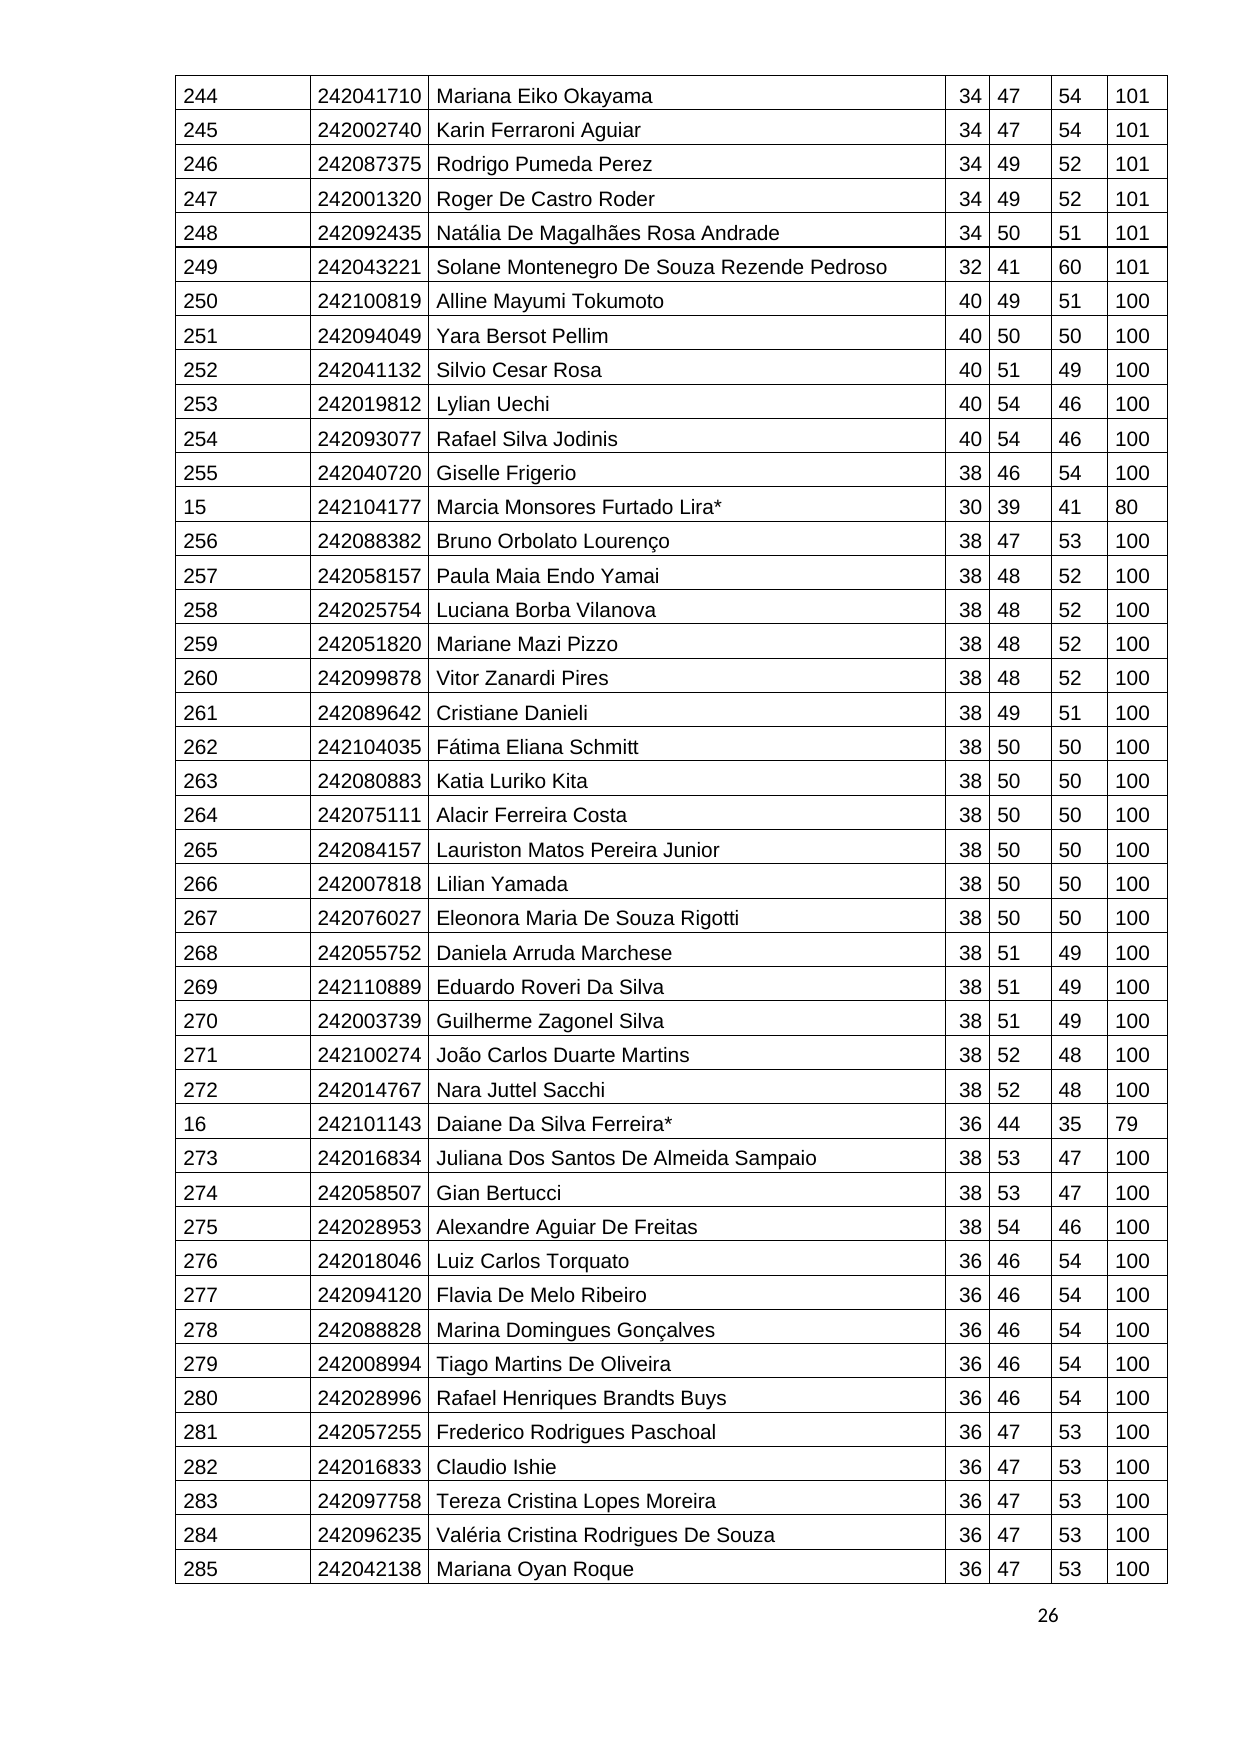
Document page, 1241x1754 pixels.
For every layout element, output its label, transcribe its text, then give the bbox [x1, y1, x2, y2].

table_cell 38 [946, 1036, 989, 1069]
table_cell Tereza Cristina Lopes Moreira [429, 1481, 945, 1514]
table_cell 41 [1052, 487, 1107, 521]
table_cell 100 [1108, 1447, 1167, 1480]
table_cell Mariana Eiko Okayama [429, 76, 945, 109]
table_cell 266 [176, 864, 310, 897]
table_cell 47 [990, 522, 1051, 555]
table_cell Marcia Monsores Furtado Lira* [429, 487, 945, 521]
table_cell 242028996 [311, 1378, 428, 1412]
table_cell 34 [946, 145, 989, 178]
table_cell Paula Maia Endo Yamai [429, 556, 945, 589]
table_cell 275 [176, 1207, 310, 1240]
table_cell 38 [946, 1207, 989, 1240]
table_cell 100 [1108, 830, 1167, 863]
table_cell 53 [1052, 1447, 1107, 1480]
table_cell 46 [990, 1310, 1051, 1343]
table_cell 15 [176, 487, 310, 521]
table_cell 36 [946, 1310, 989, 1343]
table_cell 270 [176, 1001, 310, 1034]
table_cell 50 [1052, 796, 1107, 829]
table_cell 53 [1052, 522, 1107, 555]
table_cell 38 [946, 899, 989, 932]
table_cell 53 [1052, 1413, 1107, 1446]
table_cell 242028953 [311, 1207, 428, 1240]
table_cell 100 [1108, 727, 1167, 760]
table_cell João Carlos Duarte Martins [429, 1036, 945, 1069]
table_cell 249 [176, 248, 310, 281]
table_cell 242094120 [311, 1276, 428, 1309]
table_cell 53 [1052, 1515, 1107, 1549]
table_cell 54 [1052, 76, 1107, 109]
table_cell 38 [946, 1070, 989, 1103]
table_cell 262 [176, 727, 310, 760]
table_cell Bruno Orbolato Lourenço [429, 522, 945, 555]
table_cell 242025754 [311, 590, 428, 623]
table_cell 49 [1052, 933, 1107, 966]
table_cell 30 [946, 487, 989, 521]
table_cell 257 [176, 556, 310, 589]
table_cell 36 [946, 1550, 989, 1583]
table_cell 40 [946, 385, 989, 418]
table_cell 242001320 [311, 179, 428, 212]
table_cell 52 [1052, 590, 1107, 623]
table_cell 54 [1052, 1276, 1107, 1309]
table_cell 38 [946, 1139, 989, 1172]
table_cell 54 [990, 1207, 1051, 1240]
table_cell 49 [990, 145, 1051, 178]
table_cell 52 [1052, 145, 1107, 178]
table_cell Mariana Oyan Roque [429, 1550, 945, 1583]
table_cell Lauriston Matos Pereira Junior [429, 830, 945, 863]
table_cell 100 [1108, 385, 1167, 418]
table_cell 242110889 [311, 967, 428, 1000]
table_cell 38 [946, 624, 989, 658]
table_cell 79 [1108, 1104, 1167, 1137]
table_cell 38 [946, 1173, 989, 1206]
table_cell 100 [1108, 796, 1167, 829]
table_cell Juliana Dos Santos De Almeida Sampaio [429, 1139, 945, 1172]
table_cell 242019812 [311, 385, 428, 418]
table_cell 100 [1108, 1173, 1167, 1206]
table_cell 242084157 [311, 830, 428, 863]
table_cell Rafael Henriques Brandts Buys [429, 1378, 945, 1412]
table_cell 46 [1052, 385, 1107, 418]
table_cell 242075111 [311, 796, 428, 829]
table_cell 52 [990, 1070, 1051, 1103]
table_cell 48 [1052, 1070, 1107, 1103]
table_cell 242014767 [311, 1070, 428, 1103]
table_cell 32 [946, 248, 989, 281]
table_cell 101 [1108, 145, 1167, 178]
table_cell 48 [990, 659, 1051, 692]
table_cell 16 [176, 1104, 310, 1137]
table_cell 280 [176, 1378, 310, 1412]
table_cell 242100819 [311, 282, 428, 315]
table_cell 36 [946, 1447, 989, 1480]
table_cell Vitor Zanardi Pires [429, 659, 945, 692]
table_cell 50 [990, 727, 1051, 760]
table_cell 248 [176, 213, 310, 246]
table_cell 242041132 [311, 350, 428, 383]
table_cell 80 [1108, 487, 1167, 521]
table_cell 52 [990, 1036, 1051, 1069]
table_cell 50 [1052, 899, 1107, 932]
table_cell 51 [990, 933, 1051, 966]
table_cell 285 [176, 1550, 310, 1583]
table_cell 242100274 [311, 1036, 428, 1069]
table_cell 36 [946, 1378, 989, 1412]
table_cell 100 [1108, 590, 1167, 623]
table_cell 242003739 [311, 1001, 428, 1034]
table_cell 36 [946, 1481, 989, 1514]
table_cell 100 [1108, 1310, 1167, 1343]
table_cell 38 [946, 659, 989, 692]
table_cell Fátima Eliana Schmitt [429, 727, 945, 760]
table_cell 242097758 [311, 1481, 428, 1514]
table_cell 278 [176, 1310, 310, 1343]
table_cell Rodrigo Pumeda Perez [429, 145, 945, 178]
table_cell 38 [946, 693, 989, 726]
table_cell 54 [1052, 1241, 1107, 1274]
table_cell 100 [1108, 522, 1167, 555]
table_cell 46 [1052, 1207, 1107, 1240]
table_cell Solane Montenegro De Souza Rezende Pedroso [429, 248, 945, 281]
table_cell 50 [990, 830, 1051, 863]
table_cell 100 [1108, 350, 1167, 383]
table_cell 36 [946, 1104, 989, 1137]
table_cell 255 [176, 453, 310, 486]
table_cell 242016833 [311, 1447, 428, 1480]
table_cell 38 [946, 453, 989, 486]
table_cell 264 [176, 796, 310, 829]
table_cell 36 [946, 1241, 989, 1274]
table_cell 34 [946, 76, 989, 109]
table_cell 242042138 [311, 1550, 428, 1583]
table_cell 242092435 [311, 213, 428, 246]
table_cell 242104035 [311, 727, 428, 760]
table_cell 100 [1108, 419, 1167, 452]
table_cell 48 [990, 624, 1051, 658]
table_cell 100 [1108, 1481, 1167, 1514]
table_cell Cristiane Danieli [429, 693, 945, 726]
table_cell 50 [1052, 864, 1107, 897]
table_cell 38 [946, 864, 989, 897]
table_cell 54 [990, 385, 1051, 418]
table_cell 49 [990, 179, 1051, 212]
table_cell 53 [990, 1173, 1051, 1206]
table_cell Luiz Carlos Torquato [429, 1241, 945, 1274]
table_cell 34 [946, 110, 989, 143]
table_cell Roger De Castro Roder [429, 179, 945, 212]
table_cell 244 [176, 76, 310, 109]
table_cell 277 [176, 1276, 310, 1309]
table_cell 100 [1108, 1550, 1167, 1583]
table_cell 242040720 [311, 453, 428, 486]
table_cell 242101143 [311, 1104, 428, 1137]
table_cell 49 [1052, 350, 1107, 383]
table_cell 242087375 [311, 145, 428, 178]
table_cell 268 [176, 933, 310, 966]
table_cell Daiane Da Silva Ferreira* [429, 1104, 945, 1137]
table_cell Tiago Martins De Oliveira [429, 1344, 945, 1377]
table_cell Guilherme Zagonel Silva [429, 1001, 945, 1034]
table_cell 35 [1052, 1104, 1107, 1137]
table_cell 242094049 [311, 316, 428, 349]
table_cell 46 [990, 1241, 1051, 1274]
table_cell 49 [1052, 1001, 1107, 1034]
table_cell 242055752 [311, 933, 428, 966]
table_cell 269 [176, 967, 310, 1000]
table_cell 100 [1108, 1276, 1167, 1309]
table_cell Mariane Mazi Pizzo [429, 624, 945, 658]
table_cell 50 [990, 761, 1051, 795]
table_cell 100 [1108, 1207, 1167, 1240]
table_cell 261 [176, 693, 310, 726]
table_cell 100 [1108, 864, 1167, 897]
table_cell 47 [990, 1481, 1051, 1514]
table_cell 53 [1052, 1481, 1107, 1514]
table_cell Eduardo Roveri Da Silva [429, 967, 945, 1000]
table_cell 100 [1108, 1378, 1167, 1412]
table_cell 283 [176, 1481, 310, 1514]
table_cell Daniela Arruda Marchese [429, 933, 945, 966]
table_cell 100 [1108, 967, 1167, 1000]
table_cell 242008994 [311, 1344, 428, 1377]
table_cell 51 [990, 350, 1051, 383]
table_cell 46 [990, 453, 1051, 486]
table_cell 242088828 [311, 1310, 428, 1343]
table_cell 100 [1108, 1070, 1167, 1103]
table_cell 242041710 [311, 76, 428, 109]
table_cell 258 [176, 590, 310, 623]
table_cell 47 [990, 1550, 1051, 1583]
table_cell 242016834 [311, 1139, 428, 1172]
table_cell 245 [176, 110, 310, 143]
table_cell 47 [990, 110, 1051, 143]
table_cell 246 [176, 145, 310, 178]
table_cell 242076027 [311, 899, 428, 932]
table_cell 247 [176, 179, 310, 212]
table_cell 40 [946, 282, 989, 315]
table_cell 54 [1052, 453, 1107, 486]
table_cell 242096235 [311, 1515, 428, 1549]
table_cell Natália De Magalhães Rosa Andrade [429, 213, 945, 246]
table_cell 242007818 [311, 864, 428, 897]
table_cell Alline Mayumi Tokumoto [429, 282, 945, 315]
table_cell 100 [1108, 933, 1167, 966]
table_cell 47 [1052, 1139, 1107, 1172]
table_cell 242051820 [311, 624, 428, 658]
table_cell Eleonora Maria De Souza Rigotti [429, 899, 945, 932]
table_cell 48 [990, 590, 1051, 623]
table_cell Silvio Cesar Rosa [429, 350, 945, 383]
table_cell Alexandre Aguiar De Freitas [429, 1207, 945, 1240]
table_cell 38 [946, 522, 989, 555]
table_cell 54 [1052, 1344, 1107, 1377]
table_cell 52 [1052, 179, 1107, 212]
table_cell 263 [176, 761, 310, 795]
table_cell Giselle Frigerio [429, 453, 945, 486]
table_cell 46 [990, 1276, 1051, 1309]
table_cell 242058507 [311, 1173, 428, 1206]
table_cell 100 [1108, 1241, 1167, 1274]
table_cell 251 [176, 316, 310, 349]
table_cell 40 [946, 350, 989, 383]
table_cell 100 [1108, 1515, 1167, 1549]
table_cell 100 [1108, 1001, 1167, 1034]
table_cell 272 [176, 1070, 310, 1103]
table_cell 38 [946, 967, 989, 1000]
table_cell 46 [990, 1378, 1051, 1412]
table_cell 100 [1108, 624, 1167, 658]
table_cell Lylian Uechi [429, 385, 945, 418]
table_cell 38 [946, 556, 989, 589]
table_cell 51 [990, 967, 1051, 1000]
table_cell 50 [990, 316, 1051, 349]
table_cell 52 [1052, 659, 1107, 692]
table_cell 242002740 [311, 110, 428, 143]
table_cell 50 [990, 864, 1051, 897]
table_cell 52 [1052, 556, 1107, 589]
table_cell 51 [990, 1001, 1051, 1034]
table_cell Luciana Borba Vilanova [429, 590, 945, 623]
table_cell 53 [990, 1139, 1051, 1172]
table_cell 242099878 [311, 659, 428, 692]
table_cell 284 [176, 1515, 310, 1549]
table_cell Gian Bertucci [429, 1173, 945, 1206]
table_cell 47 [990, 1515, 1051, 1549]
table_cell 101 [1108, 213, 1167, 246]
table_cell Flavia De Melo Ribeiro [429, 1276, 945, 1309]
table_cell 242089642 [311, 693, 428, 726]
table_cell 40 [946, 316, 989, 349]
table_cell 38 [946, 727, 989, 760]
table_cell Karin Ferraroni Aguiar [429, 110, 945, 143]
table_cell 50 [990, 213, 1051, 246]
table_cell Nara Juttel Sacchi [429, 1070, 945, 1103]
table_cell 54 [1052, 1310, 1107, 1343]
table_cell 48 [990, 556, 1051, 589]
table_cell 100 [1108, 1036, 1167, 1069]
table_cell 50 [1052, 727, 1107, 760]
table_cell 100 [1108, 453, 1167, 486]
table_cell 51 [1052, 213, 1107, 246]
table_cell 54 [1052, 110, 1107, 143]
table_cell 46 [990, 1344, 1051, 1377]
table_cell 100 [1108, 659, 1167, 692]
table_cell 50 [1052, 316, 1107, 349]
table_cell 100 [1108, 316, 1167, 349]
table_cell 101 [1108, 248, 1167, 281]
table_cell 100 [1108, 761, 1167, 795]
table_cell 41 [990, 248, 1051, 281]
table_cell 242043221 [311, 248, 428, 281]
table_cell 242093077 [311, 419, 428, 452]
table_cell 274 [176, 1173, 310, 1206]
table_cell 48 [1052, 1036, 1107, 1069]
table_cell 36 [946, 1276, 989, 1309]
table_cell 265 [176, 830, 310, 863]
table_cell 60 [1052, 248, 1107, 281]
table_cell 38 [946, 761, 989, 795]
table_cell 36 [946, 1413, 989, 1446]
table_cell 50 [1052, 830, 1107, 863]
table_cell 49 [1052, 967, 1107, 1000]
table_cell 100 [1108, 282, 1167, 315]
table_cell 281 [176, 1413, 310, 1446]
table_cell 34 [946, 179, 989, 212]
table_cell 47 [990, 1447, 1051, 1480]
table_cell 267 [176, 899, 310, 932]
table_cell Valéria Cristina Rodrigues De Souza [429, 1515, 945, 1549]
table_cell 242104177 [311, 487, 428, 521]
table_cell 49 [990, 693, 1051, 726]
table_cell 101 [1108, 179, 1167, 212]
table_cell 242088382 [311, 522, 428, 555]
table_cell 38 [946, 796, 989, 829]
table_cell 100 [1108, 693, 1167, 726]
table_cell 36 [946, 1344, 989, 1377]
table_cell 101 [1108, 76, 1167, 109]
table_cell 51 [1052, 282, 1107, 315]
table_cell 254 [176, 419, 310, 452]
table_cell Claudio Ishie [429, 1447, 945, 1480]
table_cell 242080883 [311, 761, 428, 795]
table_cell Lilian Yamada [429, 864, 945, 897]
table_cell 259 [176, 624, 310, 658]
table_cell 242057255 [311, 1413, 428, 1446]
table_cell 100 [1108, 556, 1167, 589]
table_cell 273 [176, 1139, 310, 1172]
table_cell 47 [990, 76, 1051, 109]
table_cell 54 [990, 419, 1051, 452]
table_cell 50 [990, 899, 1051, 932]
table_cell 38 [946, 830, 989, 863]
table_cell 39 [990, 487, 1051, 521]
table_cell 36 [946, 1515, 989, 1549]
table_cell Katia Luriko Kita [429, 761, 945, 795]
table_cell 100 [1108, 1413, 1167, 1446]
table_cell 34 [946, 213, 989, 246]
table_cell 100 [1108, 899, 1167, 932]
table_cell 52 [1052, 624, 1107, 658]
table_cell 38 [946, 1001, 989, 1034]
table_cell 50 [990, 796, 1051, 829]
table_cell 100 [1108, 1344, 1167, 1377]
table_cell 40 [946, 419, 989, 452]
table_cell 252 [176, 350, 310, 383]
table_cell 101 [1108, 110, 1167, 143]
table_cell Yara Bersot Pellim [429, 316, 945, 349]
table_cell 250 [176, 282, 310, 315]
table_cell 100 [1108, 1139, 1167, 1172]
table_cell Frederico Rodrigues Paschoal [429, 1413, 945, 1446]
table_cell 38 [946, 933, 989, 966]
table_cell 53 [1052, 1550, 1107, 1583]
table_cell 276 [176, 1241, 310, 1274]
table_cell 46 [1052, 419, 1107, 452]
table_cell Rafael Silva Jodinis [429, 419, 945, 452]
table_cell 282 [176, 1447, 310, 1480]
table_cell 279 [176, 1344, 310, 1377]
table_cell Alacir Ferreira Costa [429, 796, 945, 829]
table_cell 271 [176, 1036, 310, 1069]
table_cell 54 [1052, 1378, 1107, 1412]
table_cell Marina Domingues Gonçalves [429, 1310, 945, 1343]
table_cell 49 [990, 282, 1051, 315]
table_cell 47 [990, 1413, 1051, 1446]
table_cell 253 [176, 385, 310, 418]
table_cell 242058157 [311, 556, 428, 589]
table_cell 256 [176, 522, 310, 555]
table_cell 47 [1052, 1173, 1107, 1206]
table_cell 260 [176, 659, 310, 692]
table_cell 51 [1052, 693, 1107, 726]
table_cell 38 [946, 590, 989, 623]
table_cell 242018046 [311, 1241, 428, 1274]
table_cell 50 [1052, 761, 1107, 795]
table_cell 44 [990, 1104, 1051, 1137]
